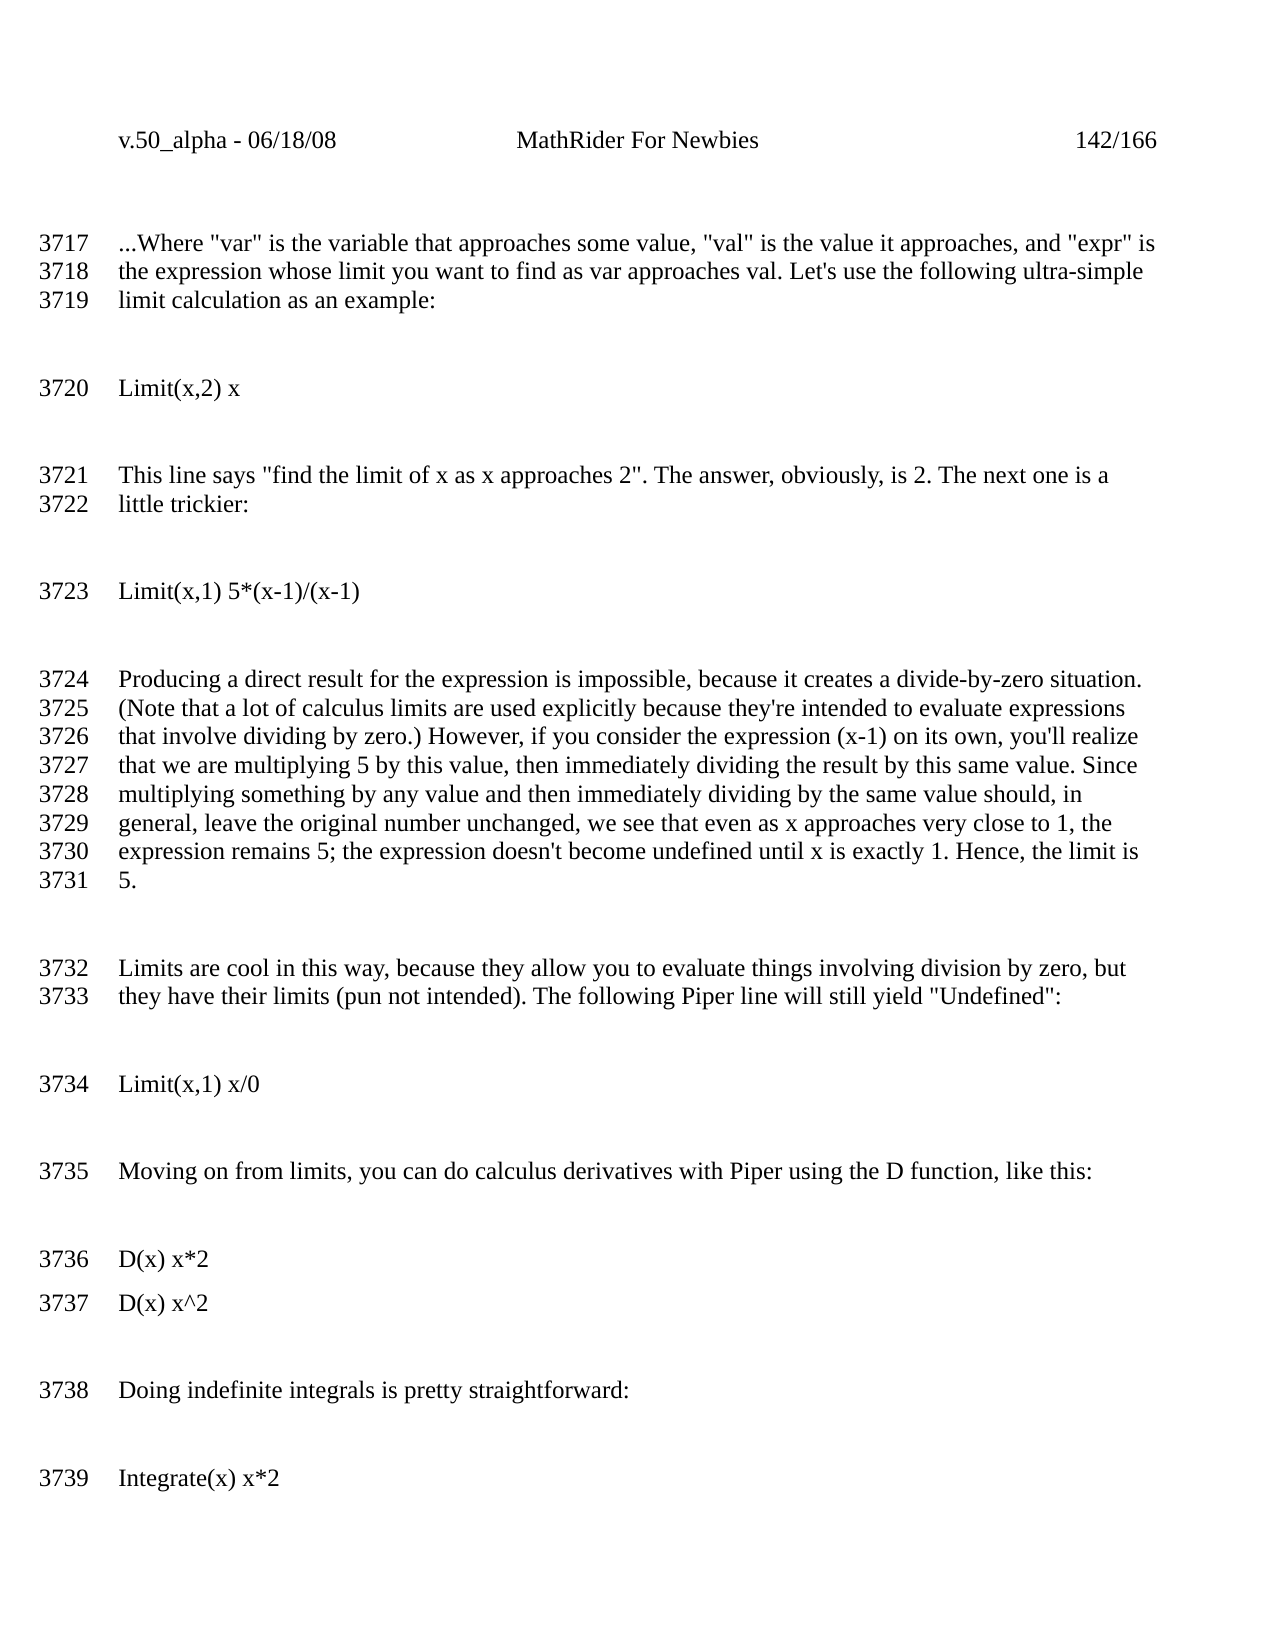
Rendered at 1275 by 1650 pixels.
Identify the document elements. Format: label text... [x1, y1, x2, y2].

text Limit(x,1) x/0 [118, 1069, 1157, 1098]
text ...Where "var" is the variable that approaches some value, "val" is the value it approaches, and "expr" is the expression whose limit you want to find as var approaches val. Let's use the following ultra-simple limit calculation as an example: [118, 228, 1157, 314]
text Moving on from limits, you can do calculus derivatives with Piper using the D function, like this: [118, 1156, 1157, 1185]
text D(x) x^2 [118, 1288, 1157, 1316]
text Producing a direct result for the expression is impossible, because it creates a divide-by-zero situation. (Note that a lot of calculus limits are used explicitly because they're intended to evaluate expressions that involve dividing by zero.) However, if you consider the expression (x-1) on its own, you'll realize that we are multiplying 5 by this value, then immediately dividing the result by this same value. Since multiplying something by any value and then immediately dividing by the same value should, in general, leave the original number unchanged, we see that even as x approaches very close to 1, the expression remains 5; the expression doesn't become undefined until x is exactly 1. Hence, the limit is 5. [118, 664, 1157, 894]
text Integrate(x) x*2 [118, 1463, 1157, 1491]
text Limit(x,2) x [118, 373, 1157, 401]
text This line says "find the limit of x as x approaches 2". The answer, obviously, is 2. The next one is a little trickier: [118, 460, 1157, 518]
text Doing indefinite integrals is pretty straightforward: [118, 1375, 1157, 1404]
text Limit(x,1) 5*(x-1)/(x-1) [118, 576, 1157, 605]
text Limits are cool in this way, because they allow you to evaluate things involving division by zero, but they have their limits (pun not intended). The following Piper line will still yield "Undefined": [118, 953, 1157, 1010]
text D(x) x*2 [118, 1244, 1157, 1273]
